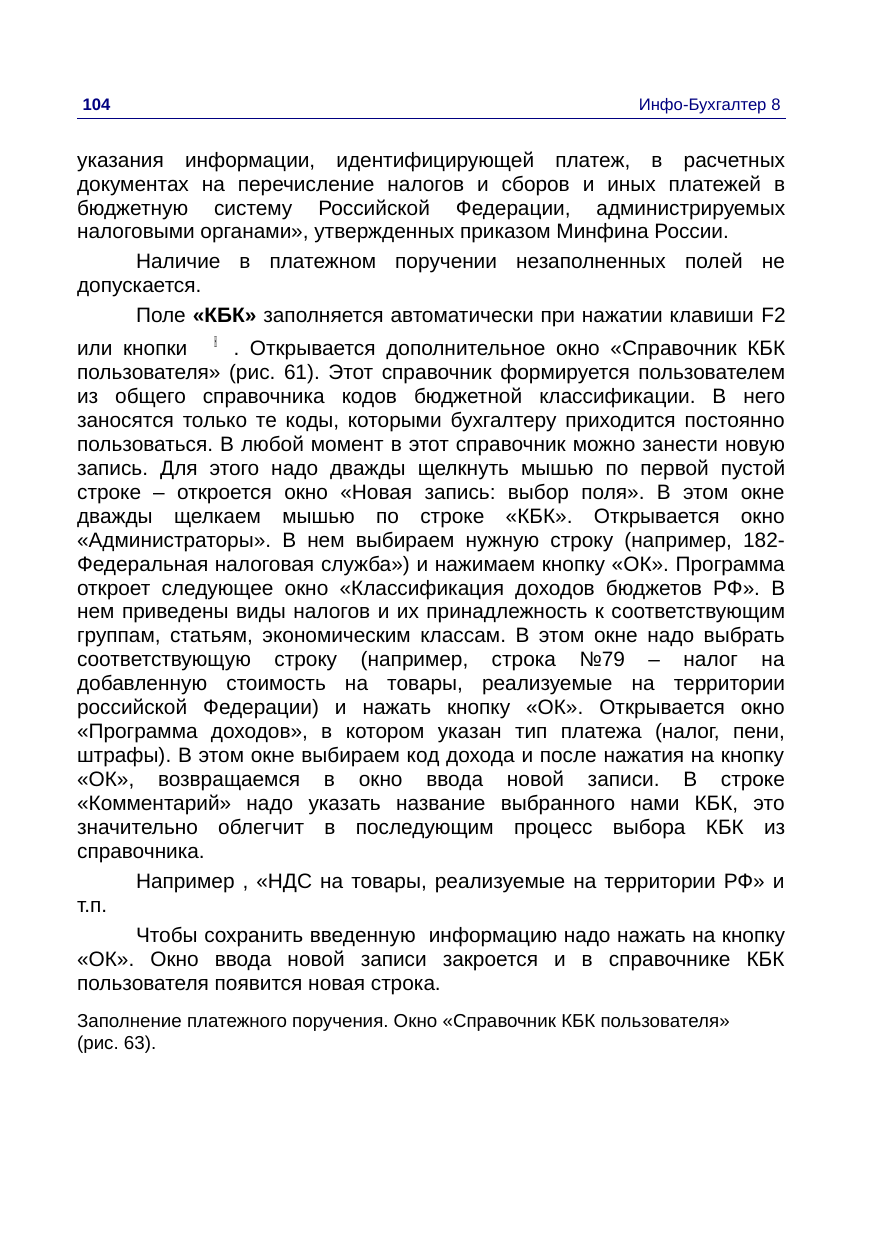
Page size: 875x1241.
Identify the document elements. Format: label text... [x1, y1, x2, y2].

text указания информации, идентифицирующей платеж, в расчетных документах на перечисление налогов и сборов и иных платежей в бюджетную систему Российской Федерации, администрируемых налоговыми органами», утвержденных приказом Минфина России. [77, 147, 786, 243]
text Например , «НДС на товары, реализуемые на территории РФ» и т.п. [77, 869, 786, 917]
text Чтобы сохранить введенную информацию надо нажать на кнопку «ОК». Окно ввода новой записи закроется и в справочнике КБК пользователя появится новая строка. [77, 923, 786, 994]
text Наличие в платежном поручении незаполненных полей не допускается. [77, 249, 786, 297]
text Поле «КБК» заполняется автоматически при нажатии клавиши F2 или кнопки . Открывается дополнительное окно «Справочник КБК пользователя» (рис. 61). Этот справочник формируется пользователем из общего справочника кодов бюджетной классификации. В него заносятся только те коды, которыми бухгалтеру приходится постоянно пользоваться. В любой момент в этот справочник можно занести новую запись. Для этого надо дважды щелкнуть мышью по первой пустой строке – откроется окно «Новая запись: выбор поля». В этом окне дважды щелкаем мышью по строке «КБК». Открывается окно «Администраторы». В нем выбираем нужную строку (например, 182-Федеральная налоговая служба») и нажимаем кнопку «ОК». Программа откроет следующее окно «Классификация доходов бюджетов РФ». В нем приведены виды налогов и их принадлежность к соответствующим группам, статьям, экономическим классам. В этом окне надо выбрать соответствующую строку (например, строка №79 – налог на добавленную стоимость на товары, реализуемые на территории российской Федерации) и нажать кнопку «ОК». Открывается окно «Программа доходов», в котором указан тип платежа (налог, пени, штрафы). В этом окне выбираем код дохода и после нажатия на кнопку «ОК», возвращаемся в окно ввода новой записи. В строке «Комментарий» надо указать название выбранного нами КБК, это значительно облегчит в последующим процесс выбора КБК из справочника. [77, 303, 786, 863]
text Заполнение платежного поручения. Окно «Справочник КБК пользователя» (рис. 63). [77, 1000, 786, 1053]
